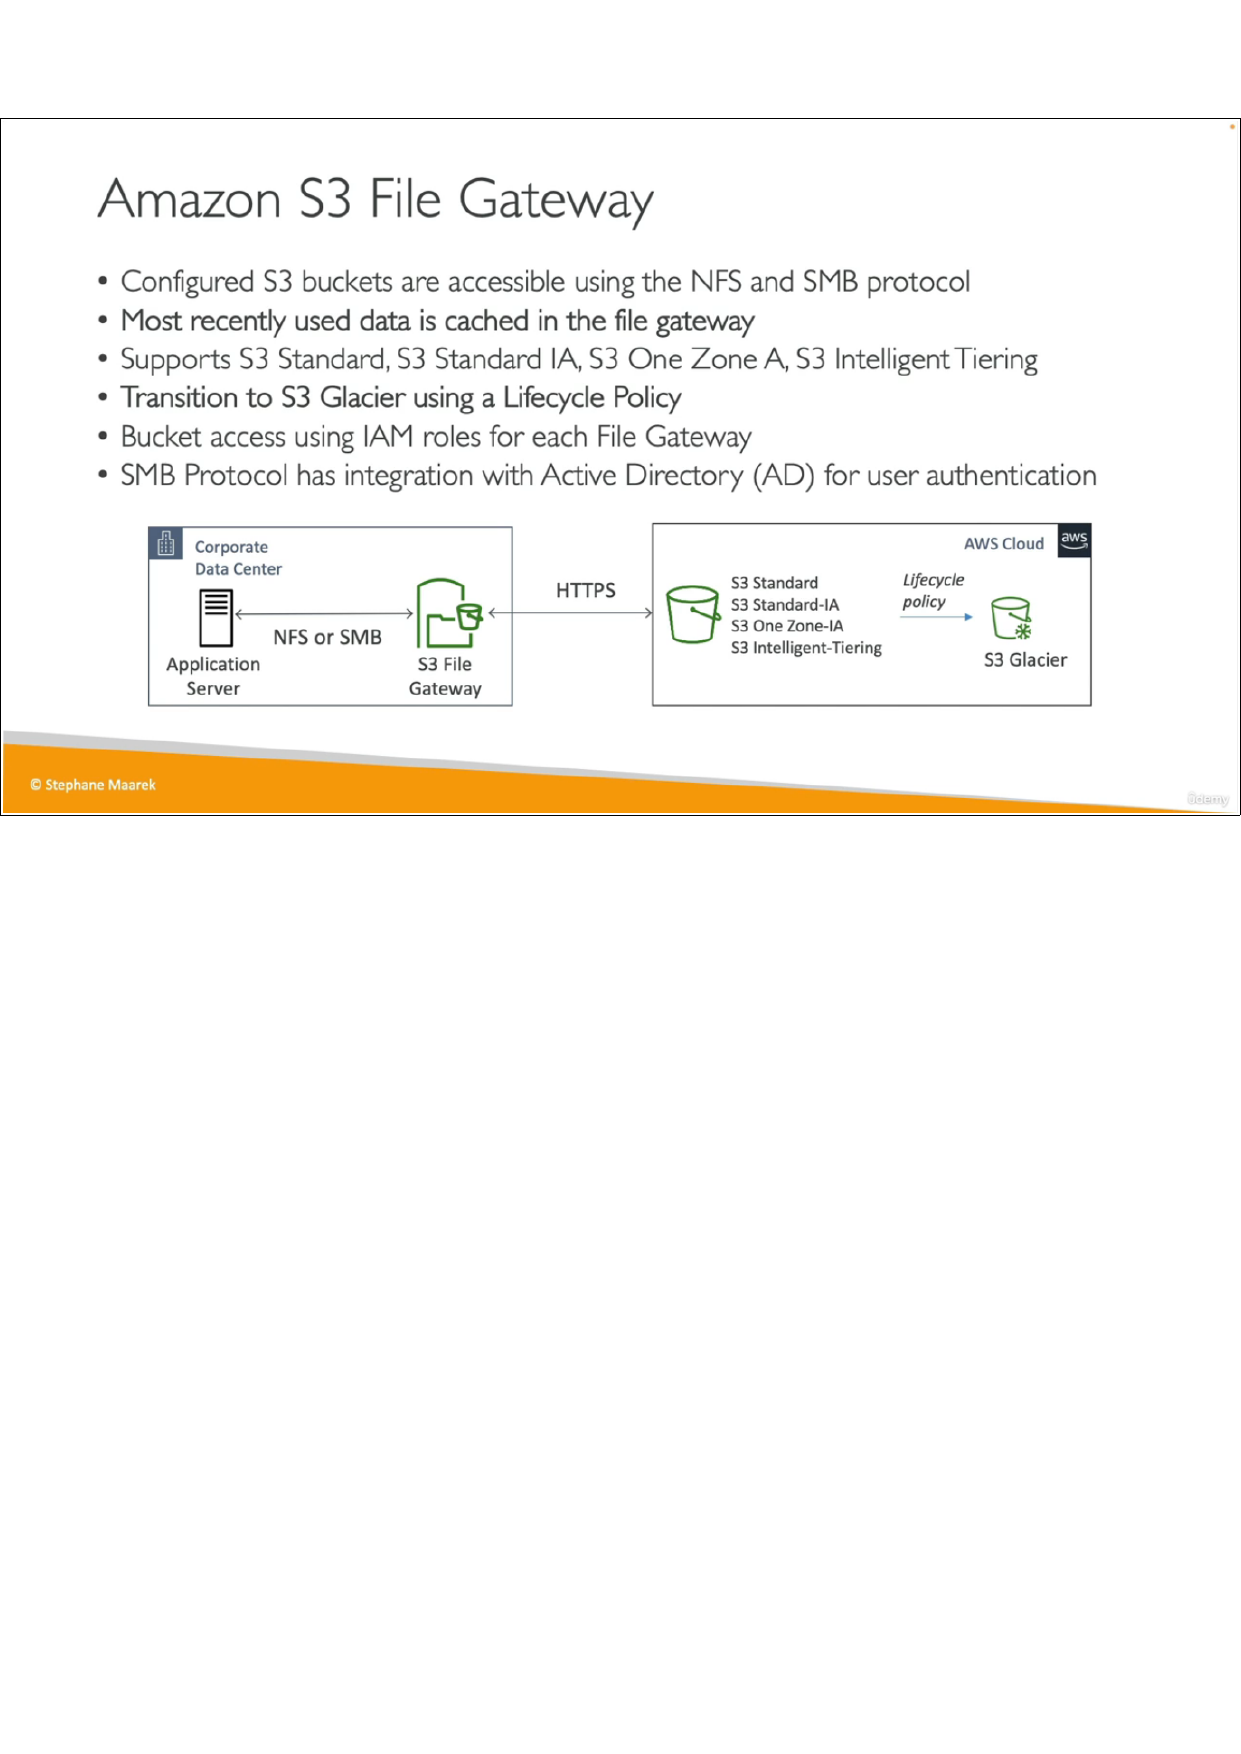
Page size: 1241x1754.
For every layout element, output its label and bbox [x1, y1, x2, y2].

picture [3, 121, 1238, 813]
